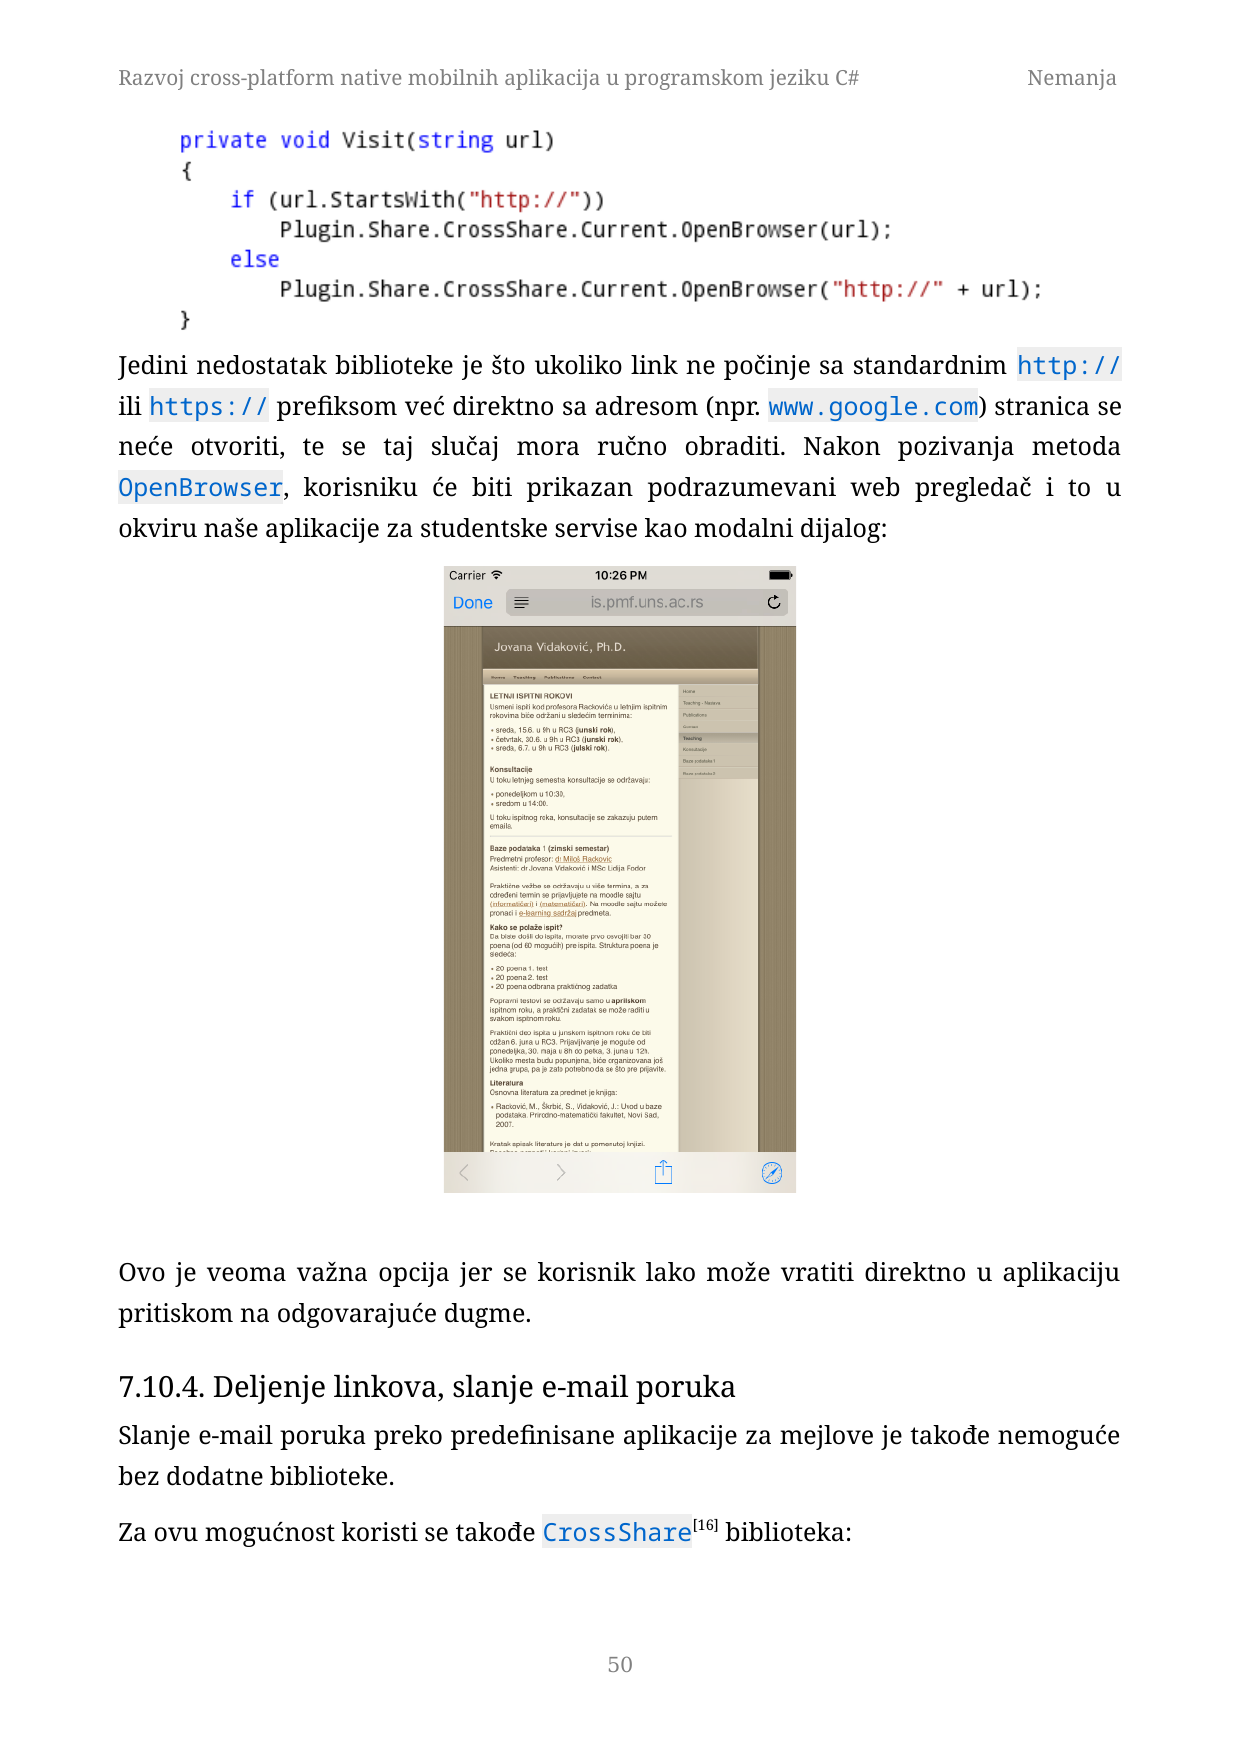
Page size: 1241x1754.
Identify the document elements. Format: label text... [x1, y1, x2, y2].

text Slanje e-mail poruka preko predefinisane aplikacije za mejlove je takođe nemoguće bez dodatne biblioteke. [118, 1418, 1122, 1493]
picture [443, 566, 797, 1193]
subtitle 7.10.4. Deljenje linkova, slanje e-mail poruka [118, 1366, 1122, 1406]
picture [167, 123, 1074, 341]
text Za ovu mogućnost koristi se takođe CrossShare[16] biblioteka: [118, 1514, 1122, 1548]
text Jedini nedostatak biblioteke je što ukoliko link ne počinje sa standardnim http:// ili https:// prefiksom već direktno sa adresom (npr. www.google.com) stranica se neće otvoriti, te se taj slučaj mora ručno obraditi. Nakon pozivanja metoda OpenBrowser, korisniku će biti prikazan podrazumevani web pregledač i to u okviru naše aplikacije za studentske servise kao modalni dijalog: [118, 341, 1122, 545]
text Ovo je veoma važna opcija jer se korisnik lako može vratiti direktno u aplikaciju pritiskom na odgovarajuće dugme. [118, 1255, 1122, 1330]
